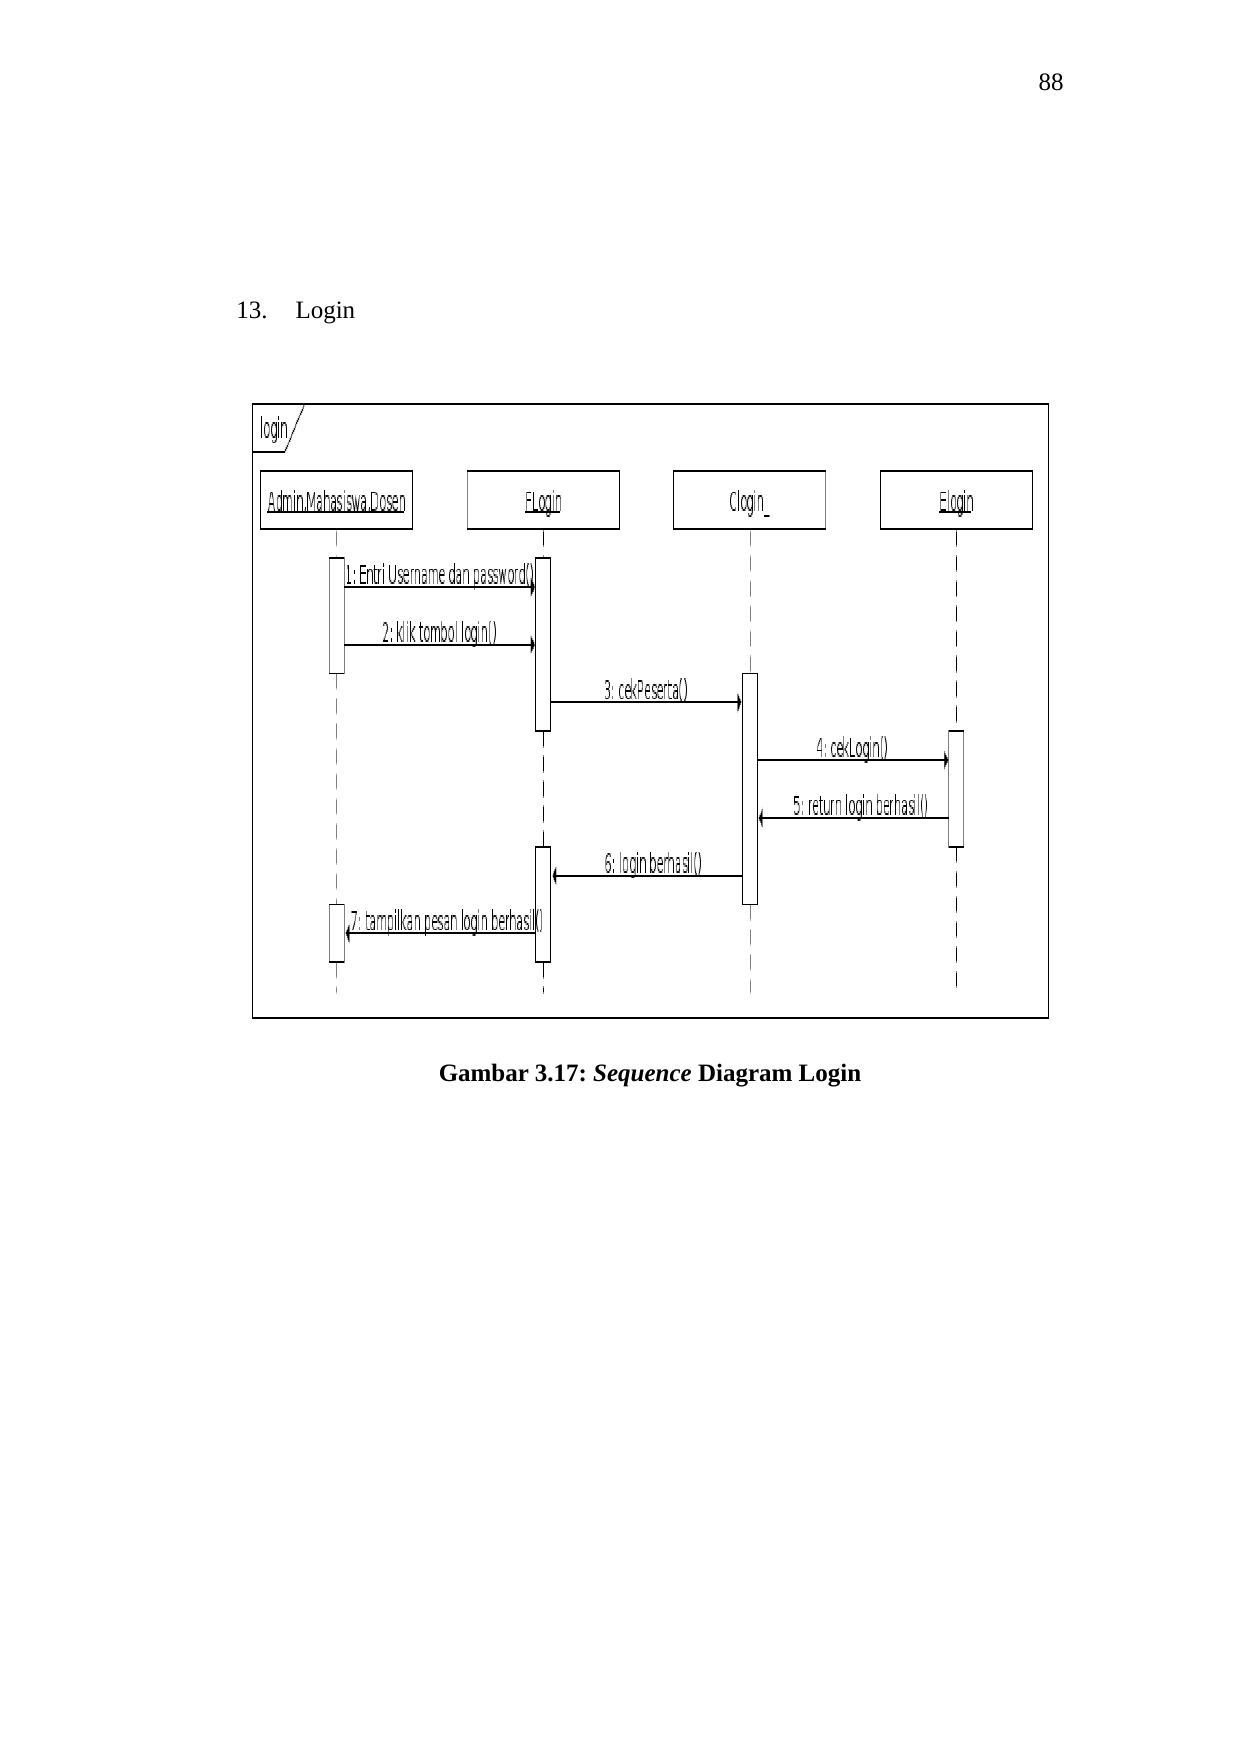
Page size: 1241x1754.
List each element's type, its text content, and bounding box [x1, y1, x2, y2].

picture [236, 365, 1064, 1058]
text Gambar 3.17: Sequence Diagram Login [236, 1058, 1063, 1086]
list Login [236, 295, 1063, 324]
